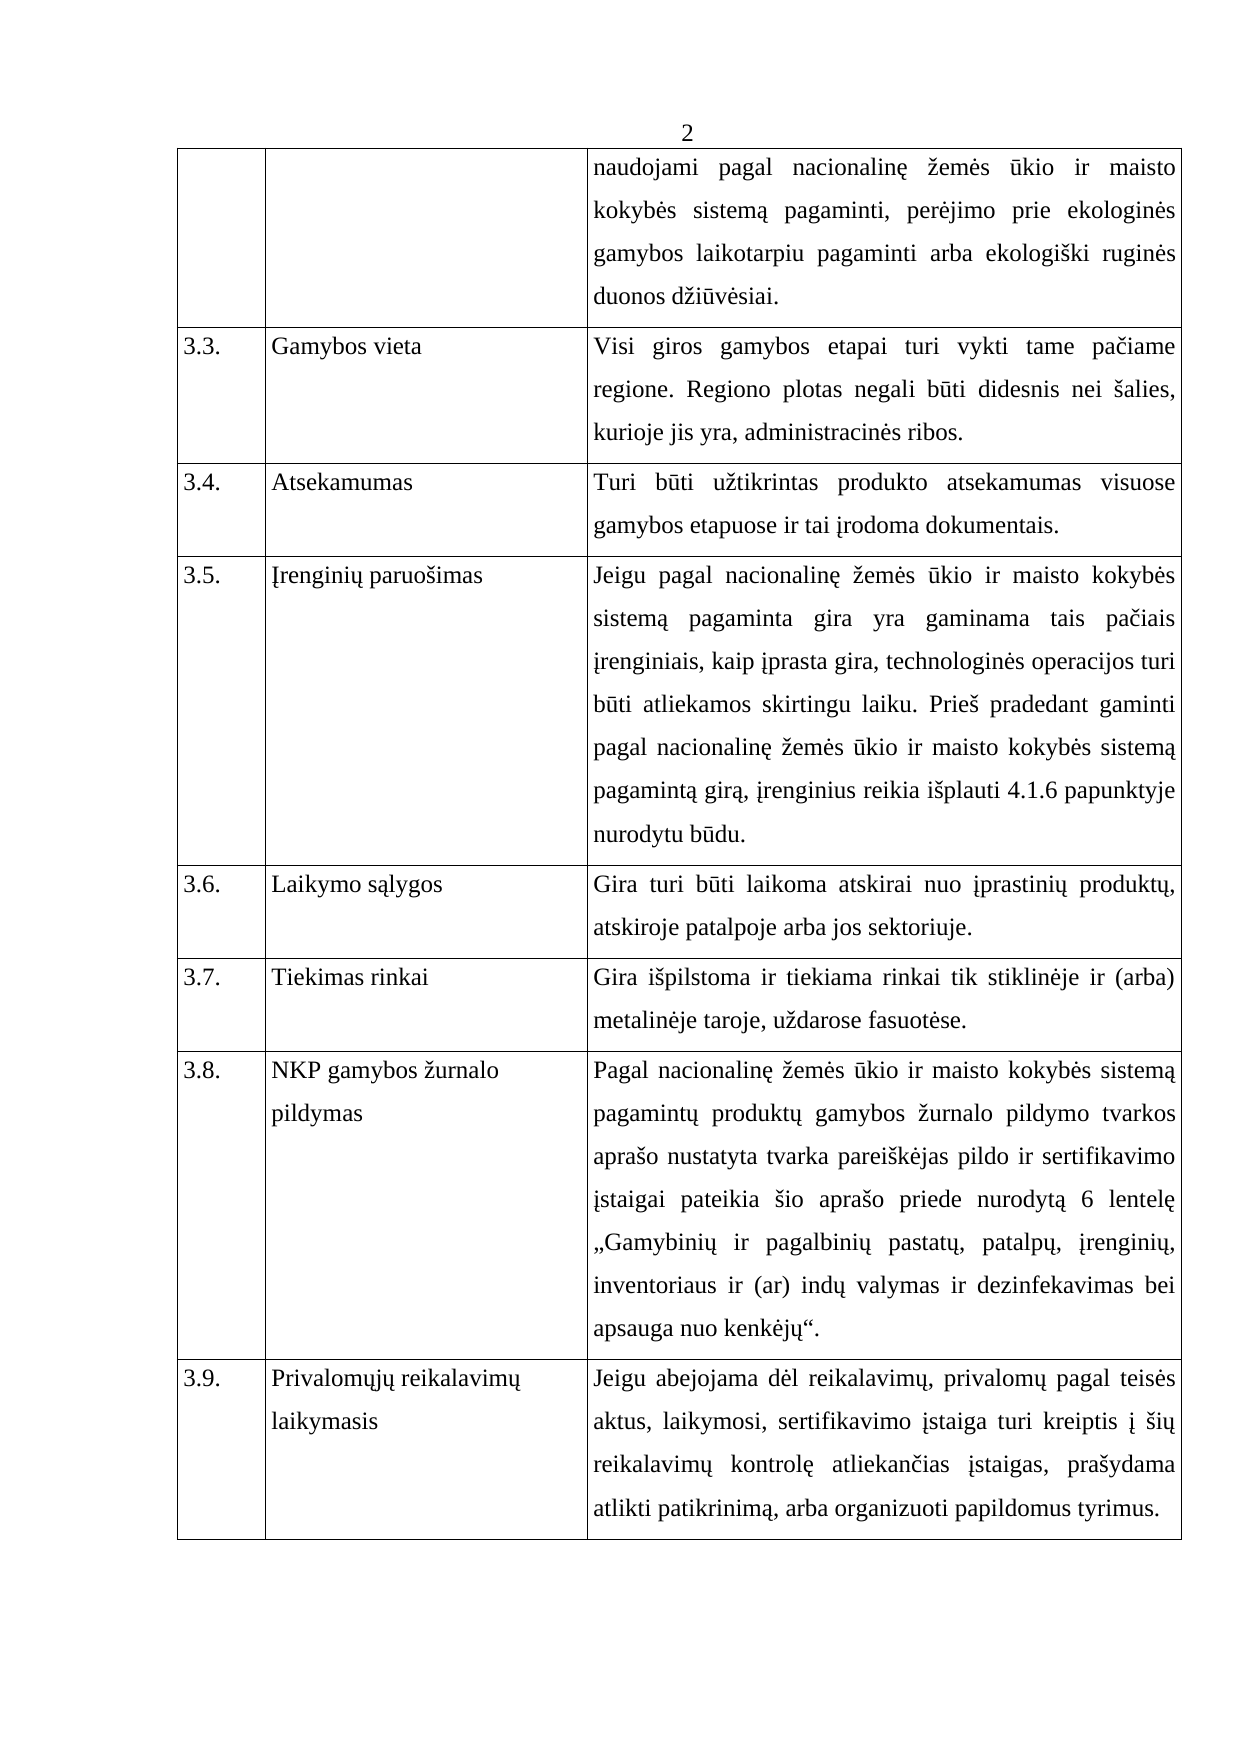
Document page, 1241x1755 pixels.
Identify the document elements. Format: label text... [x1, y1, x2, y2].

table_cell 3.4. [178, 464, 265, 556]
table_cell Įrenginių paruošimas [266, 557, 587, 865]
table_cell 3.9. [178, 1360, 265, 1539]
table_cell Gamybos vieta [266, 328, 587, 463]
table_cell Gira turi būti laikoma atskirai nuo įprastinių produktų, atskiroje patalpoje arba jos sektoriuje. [588, 866, 1181, 958]
table_cell Jeigu pagal nacionalinę žemės ūkio ir maisto kokybės sistemą pagaminta gira yra gaminama tais pačiais įrenginiais, kaip įprasta gira, technologinės operacijos turi būti atliekamos skirtingu laiku. Prieš pradedant gaminti pagal nacionalinę žemės ūkio ir maisto kokybės sistemą pagamintą girą, įrenginius reikia išplauti 4.1.6 papunktyje nurodytu būdu. [588, 557, 1181, 865]
table_cell Visi giros gamybos etapai turi vykti tame pačiame regione. Regiono plotas negali būti didesnis nei šalies, kurioje jis yra, administracinės ribos. [588, 328, 1181, 463]
table_cell Gira išpilstoma ir tiekiama rinkai tik stiklinėje ir (arba) metalinėje taroje, uždarose fasuotėse. [588, 959, 1181, 1051]
table_cell Jeigu abejojama dėl reikalavimų, privalomų pagal teisės aktus, laikymosi, sertifikavimo įstaiga turi kreiptis į šių reikalavimų kontrolę atliekančias įstaigas, prašydama atlikti patikrinimą, arba organizuoti papildomus tyrimus. [588, 1360, 1181, 1539]
table_cell Privalomųjų reikalavimų laikymasis [266, 1360, 587, 1539]
table_cell Laikymo sąlygos [266, 866, 587, 958]
table_cell NKP gamybos žurnalo pildymas [266, 1052, 587, 1359]
table_cell Pagal nacionalinę žemės ūkio ir maisto kokybės sistemą pagamintų produktų gamybos žurnalo pildymo tvarkos aprašo nustatyta tvarka pareiškėjas pildo ir sertifikavimo įstaigai pateikia šio aprašo priede nurodytą 6 lentelę „Gamybinių ir pagalbinių pastatų, patalpų, įrenginių, inventoriaus ir (ar) indų valymas ir dezinfekavimas bei apsauga nuo kenkėjų“. [588, 1052, 1181, 1359]
table_cell [266, 149, 587, 327]
table_cell 3.8. [178, 1052, 265, 1359]
table_cell 3.3. [178, 328, 265, 463]
table_cell 3.6. [178, 866, 265, 958]
table_cell 3.7. [178, 959, 265, 1051]
table_cell Tiekimas rinkai [266, 959, 587, 1051]
table_cell [178, 149, 265, 327]
table_cell 3.5. [178, 557, 265, 865]
table_cell Turi būti užtikrintas produkto atsekamumas visuose gamybos etapuose ir tai įrodoma dokumentais. [588, 464, 1181, 556]
table_cell Atsekamumas [266, 464, 587, 556]
table_cell naudojami pagal nacionalinę žemės ūkio ir maisto kokybės sistemą pagaminti, perėjimo prie ekologinės gamybos laikotarpiu pagaminti arba ekologiški ruginės duonos džiūvėsiai. [588, 149, 1181, 327]
